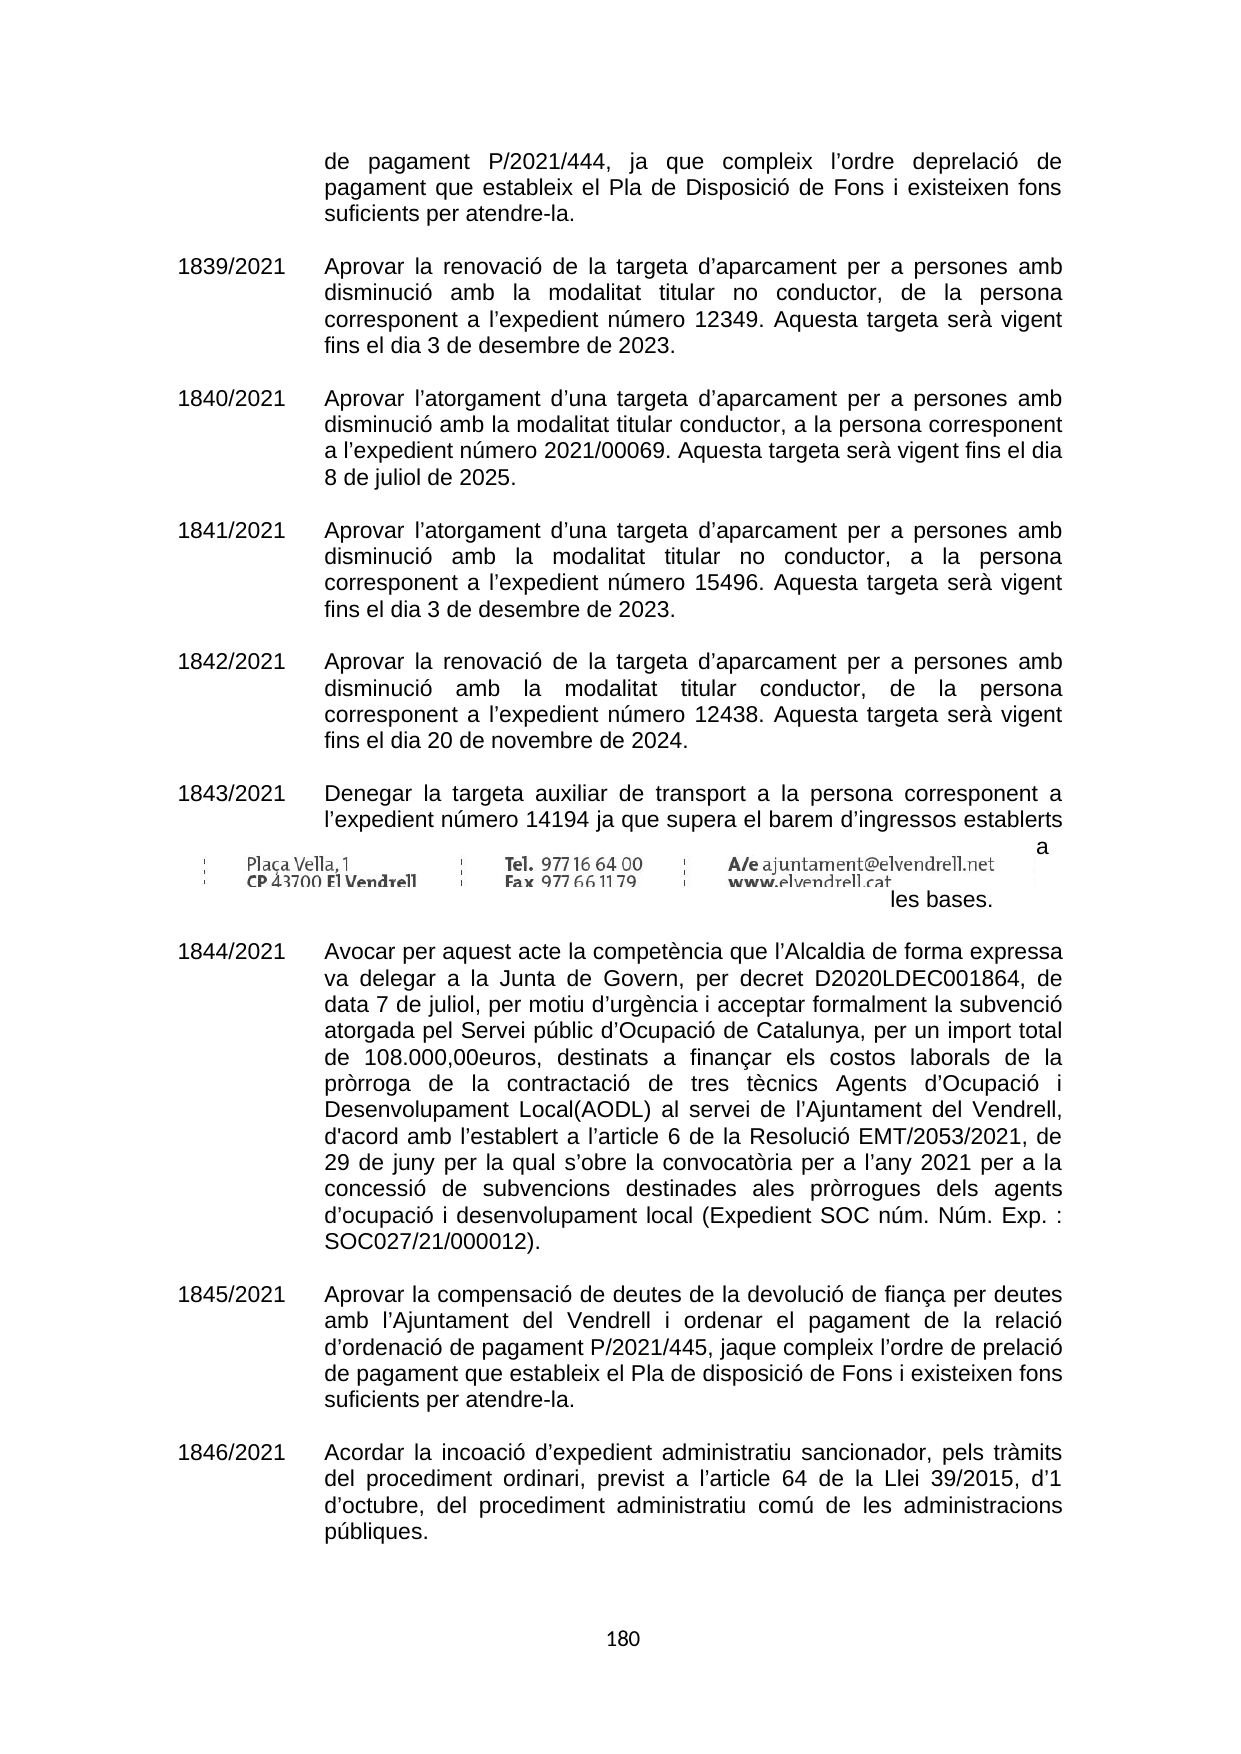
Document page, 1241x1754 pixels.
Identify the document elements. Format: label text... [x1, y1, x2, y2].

text 1846/2021 Acordar la incoació d’expedient administratiu sancionador, pels tràmits del procediment ordinari, previst a l’article 64 de la Llei 39/2015, d’1 d’octubre, del procediment administratiu comú de les administracions públiques. [177, 1439, 1063, 1544]
text 1845/2021 Aprovar la compensació de deutes de la devolució de fiança per deutes amb l’Ajuntament del Vendrell i ordenar el pagament de la relació d’ordenació de pagament P/2021/445, jaque compleix l’ordre de prelació de pagament que estableix el Pla de disposició de Fons i existeixen fons suficients per atendre-la. [177, 1281, 1063, 1413]
text 1842/2021 Aprovar la renovació de la targeta d’aparcament per a persones amb disminució amb la modalitat titular conductor, de la persona corresponent a l’expedient número 12438. Aquesta targeta serà vigent fins el dia 20 de novembre de 2024. [177, 648, 1063, 754]
text 1841/2021 Aprovar l’atorgament d’una targeta d’aparcament per a persones amb disminució amb la modalitat titular no conductor, a la persona corresponent a l’expedient número 15496. Aquesta targeta serà vigent fins el dia 3 de desembre de 2023. [177, 517, 1063, 622]
text 1840/2021 Aprovar l’atorgament d’una targeta d’aparcament per a persones amb disminució amb la modalitat titular conductor, a la persona corresponent a l’expedient número 2021/00069. Aquesta targeta serà vigent fins el dia 8 de juliol de 2025. [177, 385, 1063, 490]
text de pagament P/2021/444, ja que compleix l’ordre deprelació de pagament que estableix el Pla de Disposició de Fons i existeixen fons suficients per atendre-la. [177, 148, 1063, 227]
text 1844/2021 Avocar per aquest acte la competència que l’Alcaldia de forma expressa va delegar a la Junta de Govern, per decret D2020LDEC001864, de data 7 de juliol, per motiu d’urgència i acceptar formalment la subvenció atorgada pel Servei públic d’Ocupació de Catalunya, per un import total de 108.000,00euros, destinats a finançar els costos laborals de la pròrroga de la contractació de tres tècnics Agents d’Ocupació i Desenvolupament Local(AODL) al servei de l’Ajuntament del Vendrell, d'acord amb l’establert a l’article 6 de la Resolució EMT/2053/2021, de 29 de juny per la qual s’obre la convocatòria per a l’any 2021 per a la concessió de subvencions destinades ales pròrrogues dels agents d’ocupació i desenvolupament local (Expedient SOC núm. Núm. Exp. : SOC027/21/000012). [177, 938, 1063, 1254]
text 1843/2021 Denegar la targeta auxiliar de transport a la persona corresponent a l’expedient número 14194 ja que supera el barem d’ingressos establerts a les bases. [177, 780, 1063, 912]
text 1839/2021 Aprovar la renovació de la targeta d’aparcament per a persones amb disminució amb la modalitat titular no conductor, de la persona corresponent a l’expedient número 12349. Aquesta targeta serà vigent fins el dia 3 de desembre de 2023. [177, 253, 1063, 358]
